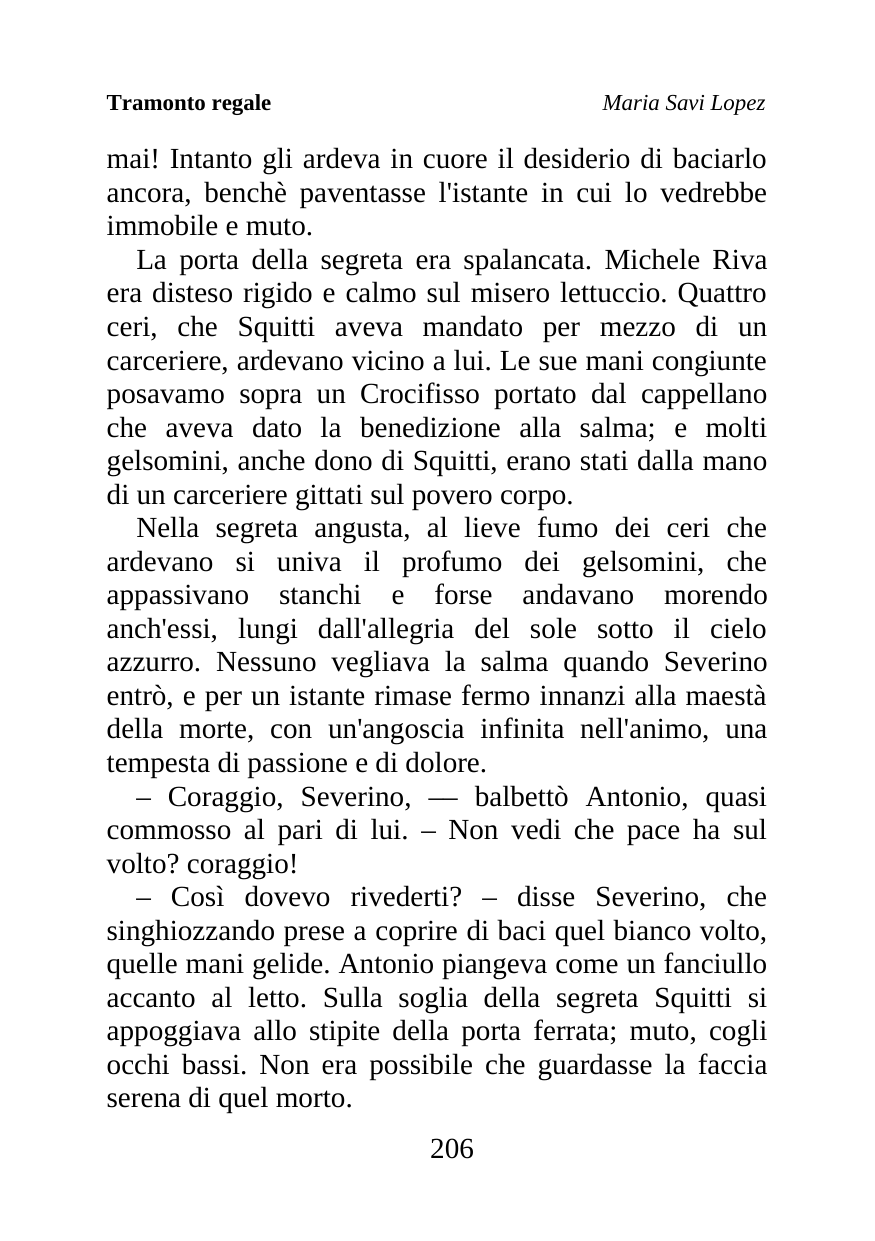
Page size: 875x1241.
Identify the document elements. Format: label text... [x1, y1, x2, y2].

text – Coraggio, Severino, –– balbettò Antonio, quasi commosso al pari di lui. – Non vedi che pace ha sul volto? coraggio! [106, 779, 768, 879]
text La porta della segreta era spalancata. Michele Riva era disteso rigido e calmo sul misero lettuccio. Quattro ceri, che Squitti aveva mandato per mezzo di un carceriere, ardevano vicino a lui. Le sue mani congiunte posavamo sopra un Crocifisso portato dal cappellano che aveva dato la benedizione alla salma; e molti gelsomini, anche dono di Squitti, erano stati dalla mano di un carceriere gittati sul povero corpo. [106, 242, 768, 510]
text – Così dovevo rivederti? – disse Severino, che singhiozzando prese a coprire di baci quel bianco volto, quelle mani gelide. Antonio piangeva come un fanciullo accanto al letto. Sulla soglia della segreta Squitti si appoggiava allo stipite della porta ferrata; muto, cogli occhi bassi. Non era possibile che guardasse la faccia serena di quel morto. [106, 879, 768, 1114]
text Nella segreta angusta, al lieve fumo dei ceri che ardevano si univa il profumo dei gelsomini, che appassivano stanchi e forse andavano morendo anch'essi, lungi dall'allegria del sole sotto il cielo azzurro. Nessuno vegliava la salma quando Severino entrò, e per un istante rimase fermo innanzi alla maestà della morte, con un'angoscia infinita nell'animo, una tempesta di passione e di dolore. [106, 510, 768, 779]
text mai! Intanto gli ardeva in cuore il desiderio di baciarlo ancora, benchè paventasse l'istante in cui lo vedrebbe immobile e muto. [106, 141, 768, 242]
